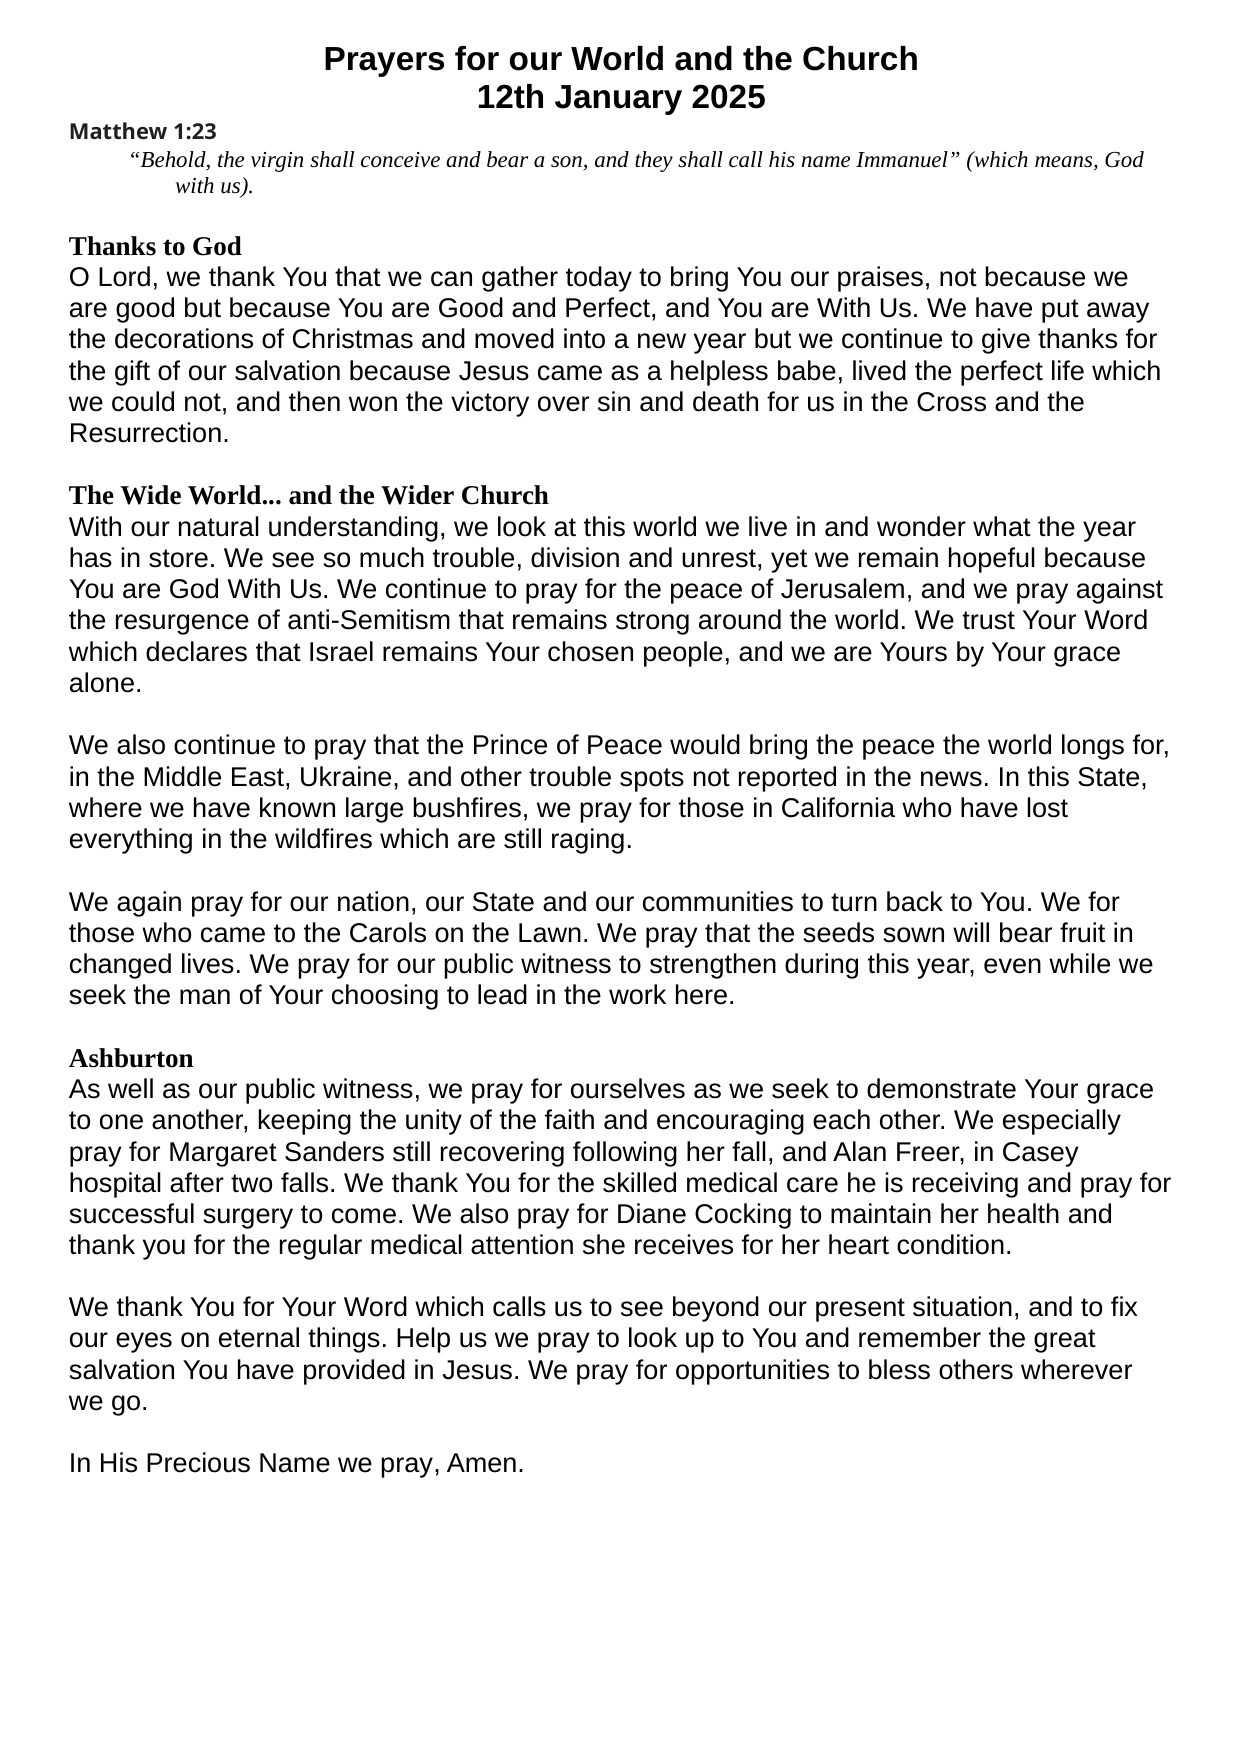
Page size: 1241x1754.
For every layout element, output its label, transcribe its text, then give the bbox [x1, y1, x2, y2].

text We again pray for our nation, our State and our communities to turn back to You. We for those who came to the Carols on the Lawn. We pray that the seeds sown will bear fruit in changed lives. We pray for our public witness to strengthen during this year, even while we seek the man of Your choosing to lead in the work here. [69, 886, 1173, 1011]
text O Lord, we thank You that we can gather today to bring You our praises, not because we are good but because You are Good and Perfect, and You are With Us. We have put away the decorations of Christmas and moved into a new year but we continue to give thanks for the gift of our salvation because Jesus came as a helpless babe, lived the perfect life which we could not, and then won the victory over sin and death for us in the Cross and the Resurrection. [69, 261, 1173, 448]
text In His Precious Name we pray, Amen. [69, 1447, 1173, 1479]
text As well as our public witness, we pray for ourselves as we seek to demonstrate Your grace to one another, keeping the unity of the faith and encouraging each other. We especially pray for Margaret Sanders still recovering following her fall, and Alan Freer, in Casey hospital after two falls. We thank You for the skilled medical care he is receiving and pray for successful surgery to come. We also pray for Diane Cocking to maintain her health and thank you for the regular medical attention she receives for her heart condition. [69, 1073, 1173, 1261]
text Ashburton [69, 1042, 1173, 1073]
text The Wide World... and the Wider Church [69, 479, 1173, 511]
text “Behold, the virgin shall conceive and bear a son, and they shall call his name Immanuel” (which means, God with us). [128, 146, 1173, 198]
text We thank You for Your Word which calls us to see beyond our present situation, and to fix our eyes on eternal things. Help us we pray to look up to You and remember the great salvation You have provided in Jesus. We pray for opportunities to bless others wherever we go. [69, 1291, 1173, 1416]
text 12th January 2025 [69, 77, 1173, 116]
text Prayers for our World and the Church [69, 39, 1173, 77]
text We also continue to pray that the Prince of Peace would bring the peace the world longs for, in the Middle East, Ukraine, and other trouble spots not reported in the news. In this State, where we have known large bushfires, we pray for those in California who have lost everything in the wildfires which are still raging. [69, 729, 1173, 854]
text With our natural understanding, we look at this world we live in and wonder what the year has in store. We see so much trouble, division and unrest, yet we remain hopeful because You are God With Us. We continue to pray for the peace of Jerusalem, and we pray against the resurgence of anti-Semitism that remains strong around the world. We trust Your Word which declares that Israel remains Your chosen people, and we are Yours by Your grace alone. [69, 511, 1173, 698]
text Thanks to God [69, 229, 1173, 261]
text Matthew 1:23 [69, 116, 1173, 146]
